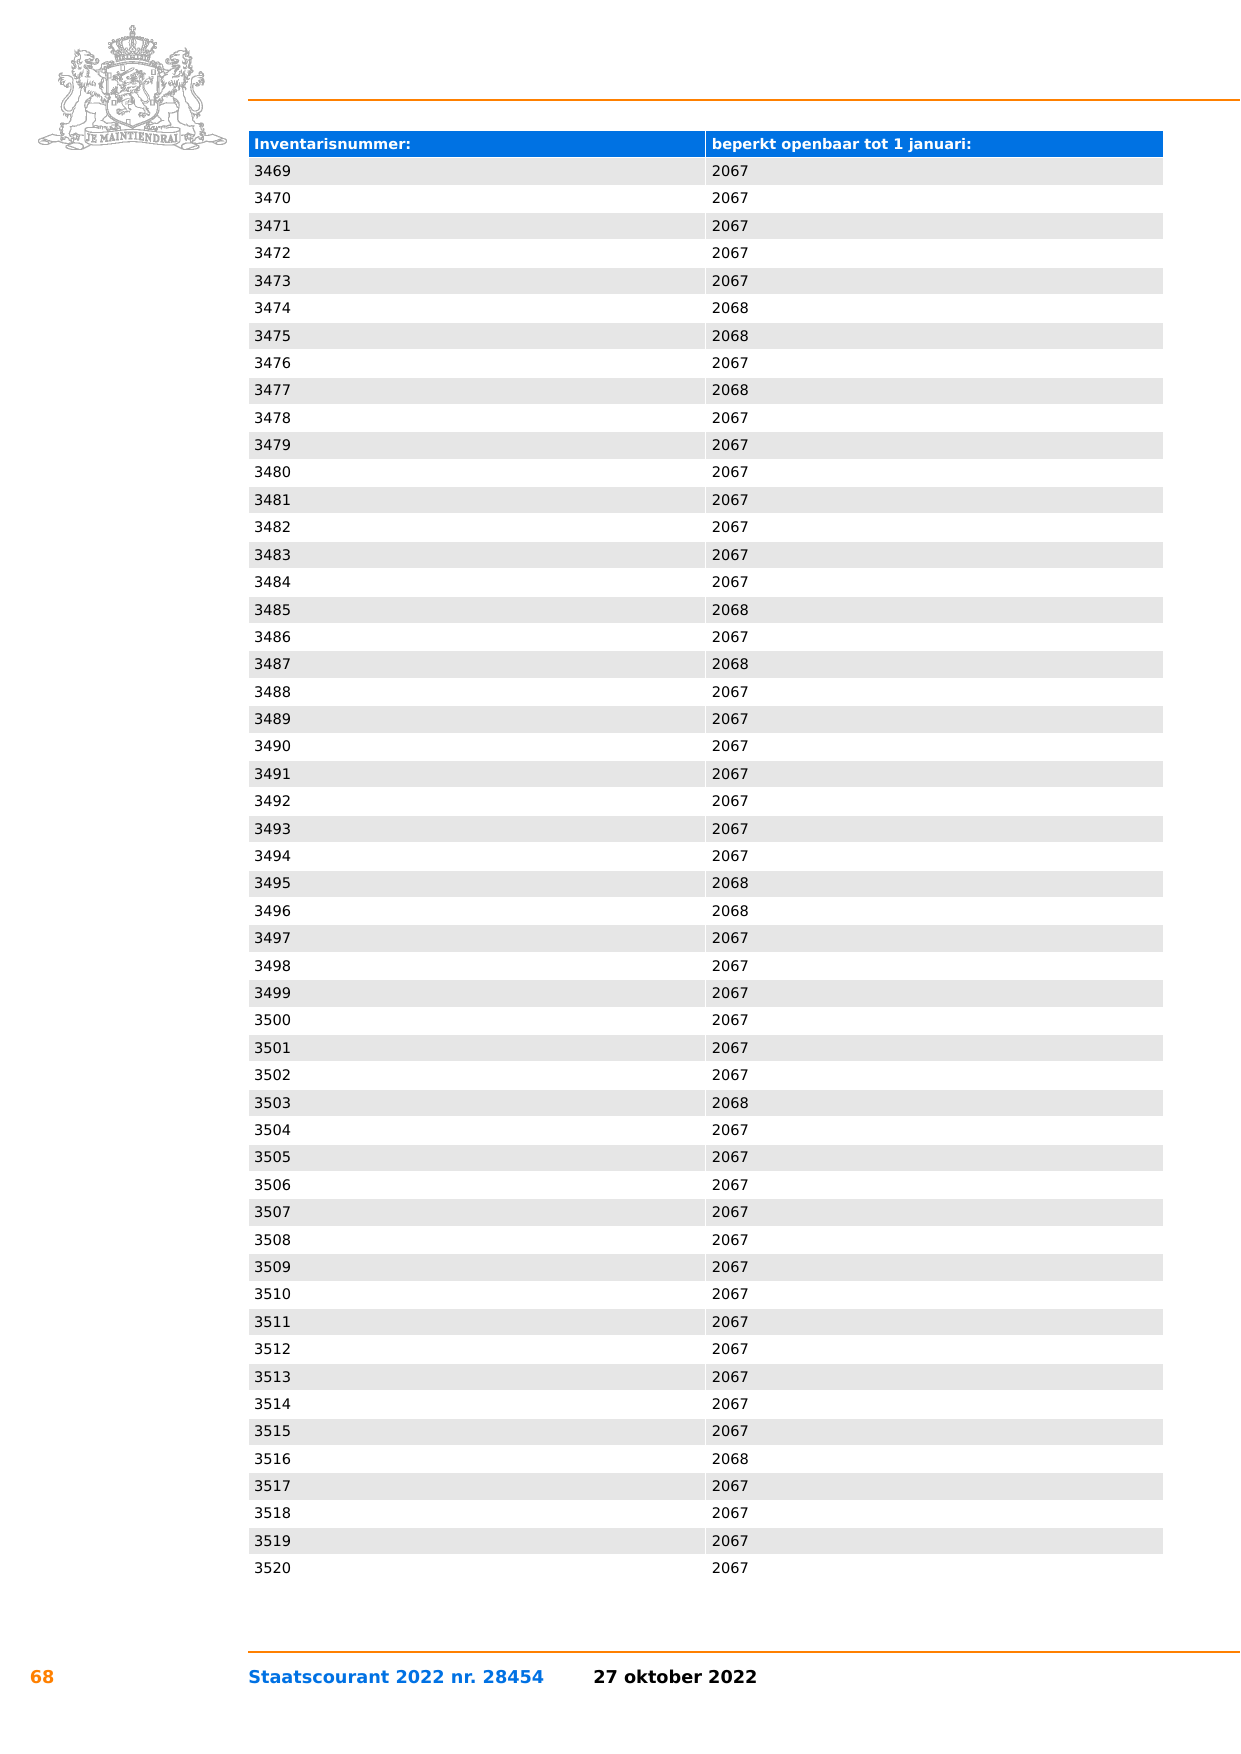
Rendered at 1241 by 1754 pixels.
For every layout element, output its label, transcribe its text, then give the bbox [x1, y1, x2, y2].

table_cell 2067 [706, 432, 1163, 459]
table_cell 3507 [249, 1199, 705, 1226]
table_cell 3520 [249, 1556, 705, 1582]
table_cell 2067 [706, 542, 1163, 568]
table_cell 2067 [706, 1199, 1163, 1226]
table_cell 2067 [706, 925, 1163, 952]
table_cell 3474 [249, 295, 705, 322]
table_cell 3503 [249, 1090, 705, 1116]
table_cell 2067 [706, 789, 1163, 815]
table_cell 2067 [706, 186, 1163, 212]
table_cell 3492 [249, 789, 705, 815]
table_cell 2067 [706, 953, 1163, 979]
table_cell 3501 [249, 1035, 705, 1061]
table_cell 2067 [706, 241, 1163, 267]
table_cell 2068 [706, 1090, 1163, 1116]
table_cell 2067 [706, 734, 1163, 760]
table_cell 3475 [249, 323, 705, 349]
table_cell 3497 [249, 925, 705, 952]
table_cell 3494 [249, 843, 705, 869]
table_cell 2068 [706, 898, 1163, 924]
table_cell 3510 [249, 1282, 705, 1308]
table_cell 3505 [249, 1145, 705, 1171]
table_cell 2067 [706, 268, 1163, 294]
table_cell 3471 [249, 213, 705, 239]
table_cell 3516 [249, 1446, 705, 1472]
table_cell 2067 [706, 1172, 1163, 1198]
table_cell 3490 [249, 734, 705, 760]
table_cell 2067 [706, 1254, 1163, 1281]
table_cell 3515 [249, 1419, 705, 1445]
table_cell 3473 [249, 268, 705, 294]
table_cell 2067 [706, 569, 1163, 596]
table_cell 3478 [249, 405, 705, 431]
table_cell 2067 [706, 1419, 1163, 1445]
table_cell 3504 [249, 1117, 705, 1143]
table_cell 2068 [706, 651, 1163, 678]
table_cell 2067 [706, 1473, 1163, 1500]
table_cell 3486 [249, 624, 705, 650]
table_cell 3511 [249, 1309, 705, 1335]
table_cell 3482 [249, 515, 705, 541]
table_cell 3514 [249, 1391, 705, 1417]
table_cell 3513 [249, 1364, 705, 1390]
table_cell 2068 [706, 597, 1163, 623]
table_cell 2067 [706, 1117, 1163, 1143]
table_cell 2067 [706, 350, 1163, 376]
table_cell 3493 [249, 816, 705, 842]
table_cell 3487 [249, 651, 705, 678]
table_cell 2067 [706, 624, 1163, 650]
table_cell 2067 [706, 1063, 1163, 1089]
table_cell 2067 [706, 1145, 1163, 1171]
table_cell 3508 [249, 1227, 705, 1253]
table_cell 3476 [249, 350, 705, 376]
table_cell 2067 [706, 761, 1163, 787]
table_cell 2067 [706, 460, 1163, 486]
table_cell 3472 [249, 241, 705, 267]
table_cell 2067 [706, 1556, 1163, 1582]
table_cell 2067 [706, 1035, 1163, 1061]
table_cell 2067 [706, 1282, 1163, 1308]
table_cell 2067 [706, 1227, 1163, 1253]
table_cell 2068 [706, 295, 1163, 322]
table_cell 3502 [249, 1063, 705, 1089]
table_cell 3469 [249, 158, 705, 185]
table_cell 2067 [706, 213, 1163, 239]
table_cell 3483 [249, 542, 705, 568]
table_cell 2067 [706, 1391, 1163, 1417]
table_cell 3477 [249, 378, 705, 404]
table_cell 3470 [249, 186, 705, 212]
table_cell 2067 [706, 515, 1163, 541]
table_cell 3509 [249, 1254, 705, 1281]
table_cell 2067 [706, 158, 1163, 185]
table_cell 3499 [249, 980, 705, 1007]
table_cell 2067 [706, 487, 1163, 513]
table_cell 3484 [249, 569, 705, 596]
table_cell 3496 [249, 898, 705, 924]
table_cell 2067 [706, 816, 1163, 842]
table_cell 2067 [706, 1501, 1163, 1527]
table_cell 2067 [706, 1336, 1163, 1363]
table_cell 3491 [249, 761, 705, 787]
table_cell 2068 [706, 323, 1163, 349]
table_cell 2068 [706, 1446, 1163, 1472]
table_cell 3489 [249, 706, 705, 733]
table_cell 2067 [706, 843, 1163, 869]
table_cell 3479 [249, 432, 705, 459]
table_cell 3500 [249, 1008, 705, 1034]
table_cell 3488 [249, 679, 705, 705]
table_cell 2067 [706, 405, 1163, 431]
table_header Inventarisnummer: [249, 131, 705, 157]
picture [38, 25, 227, 150]
table_cell 3481 [249, 487, 705, 513]
table_cell 2067 [706, 679, 1163, 705]
table_header beperkt openbaar tot 1 januari: [706, 131, 1163, 157]
table_cell 2067 [706, 1008, 1163, 1034]
table_cell 3495 [249, 871, 705, 897]
table_cell 2068 [706, 871, 1163, 897]
table_cell 2067 [706, 706, 1163, 733]
table_cell 3518 [249, 1501, 705, 1527]
table_cell 2067 [706, 1364, 1163, 1390]
table_cell 3512 [249, 1336, 705, 1363]
table_cell 3517 [249, 1473, 705, 1500]
table_cell 3519 [249, 1528, 705, 1554]
table_cell 2067 [706, 980, 1163, 1007]
table_cell 3485 [249, 597, 705, 623]
table_cell 3498 [249, 953, 705, 979]
table_cell 3506 [249, 1172, 705, 1198]
table_cell 2068 [706, 378, 1163, 404]
table_cell 2067 [706, 1528, 1163, 1554]
table_cell 3480 [249, 460, 705, 486]
table_cell 2067 [706, 1309, 1163, 1335]
